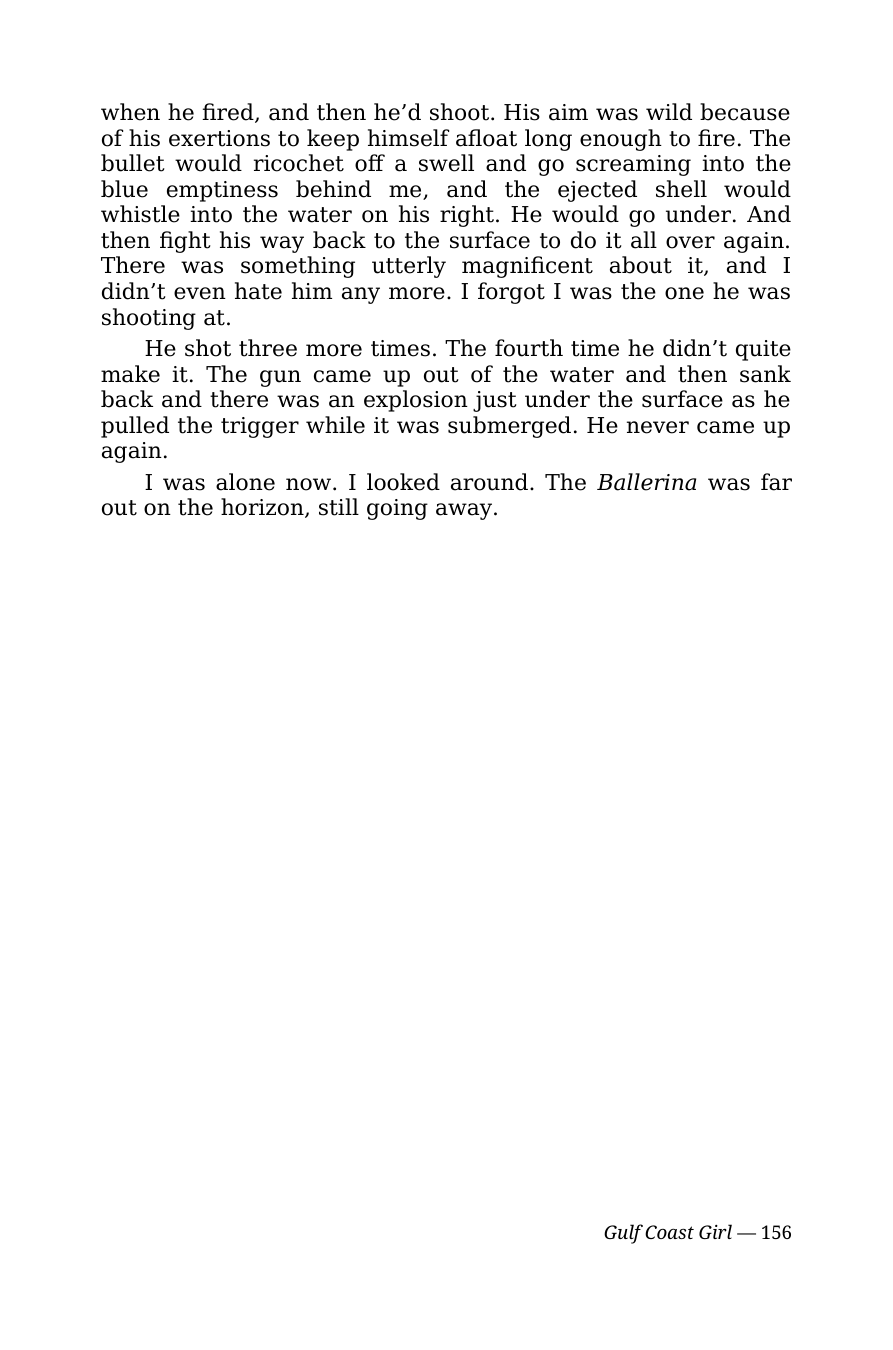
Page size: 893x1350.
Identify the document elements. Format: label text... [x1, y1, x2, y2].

text He shot three more times. The fourth time he didn’t quite make it. The gun came up out of the water and then sank back and there was an explosion just under the surface as he pulled the trigger while it was submerged. He never came up again. [101, 336, 792, 464]
text I was alone now. I looked around. The Ballerina was far out on the horizon, still going away. [101, 470, 792, 521]
text when he fired, and then he’d shoot. His aim was wild because of his exertions to keep himself afloat long enough to fire. The bullet would ricochet off a swell and go screaming into the blue emptiness behind me, and the ejected shell would whistle into the water on his right. He would go under. And then fight his way back to the surface to do it all over again. There was something utterly magnificent about it, and I didn’t even hate him any more. I forgot I was the one he was shooting at. [101, 101, 792, 330]
